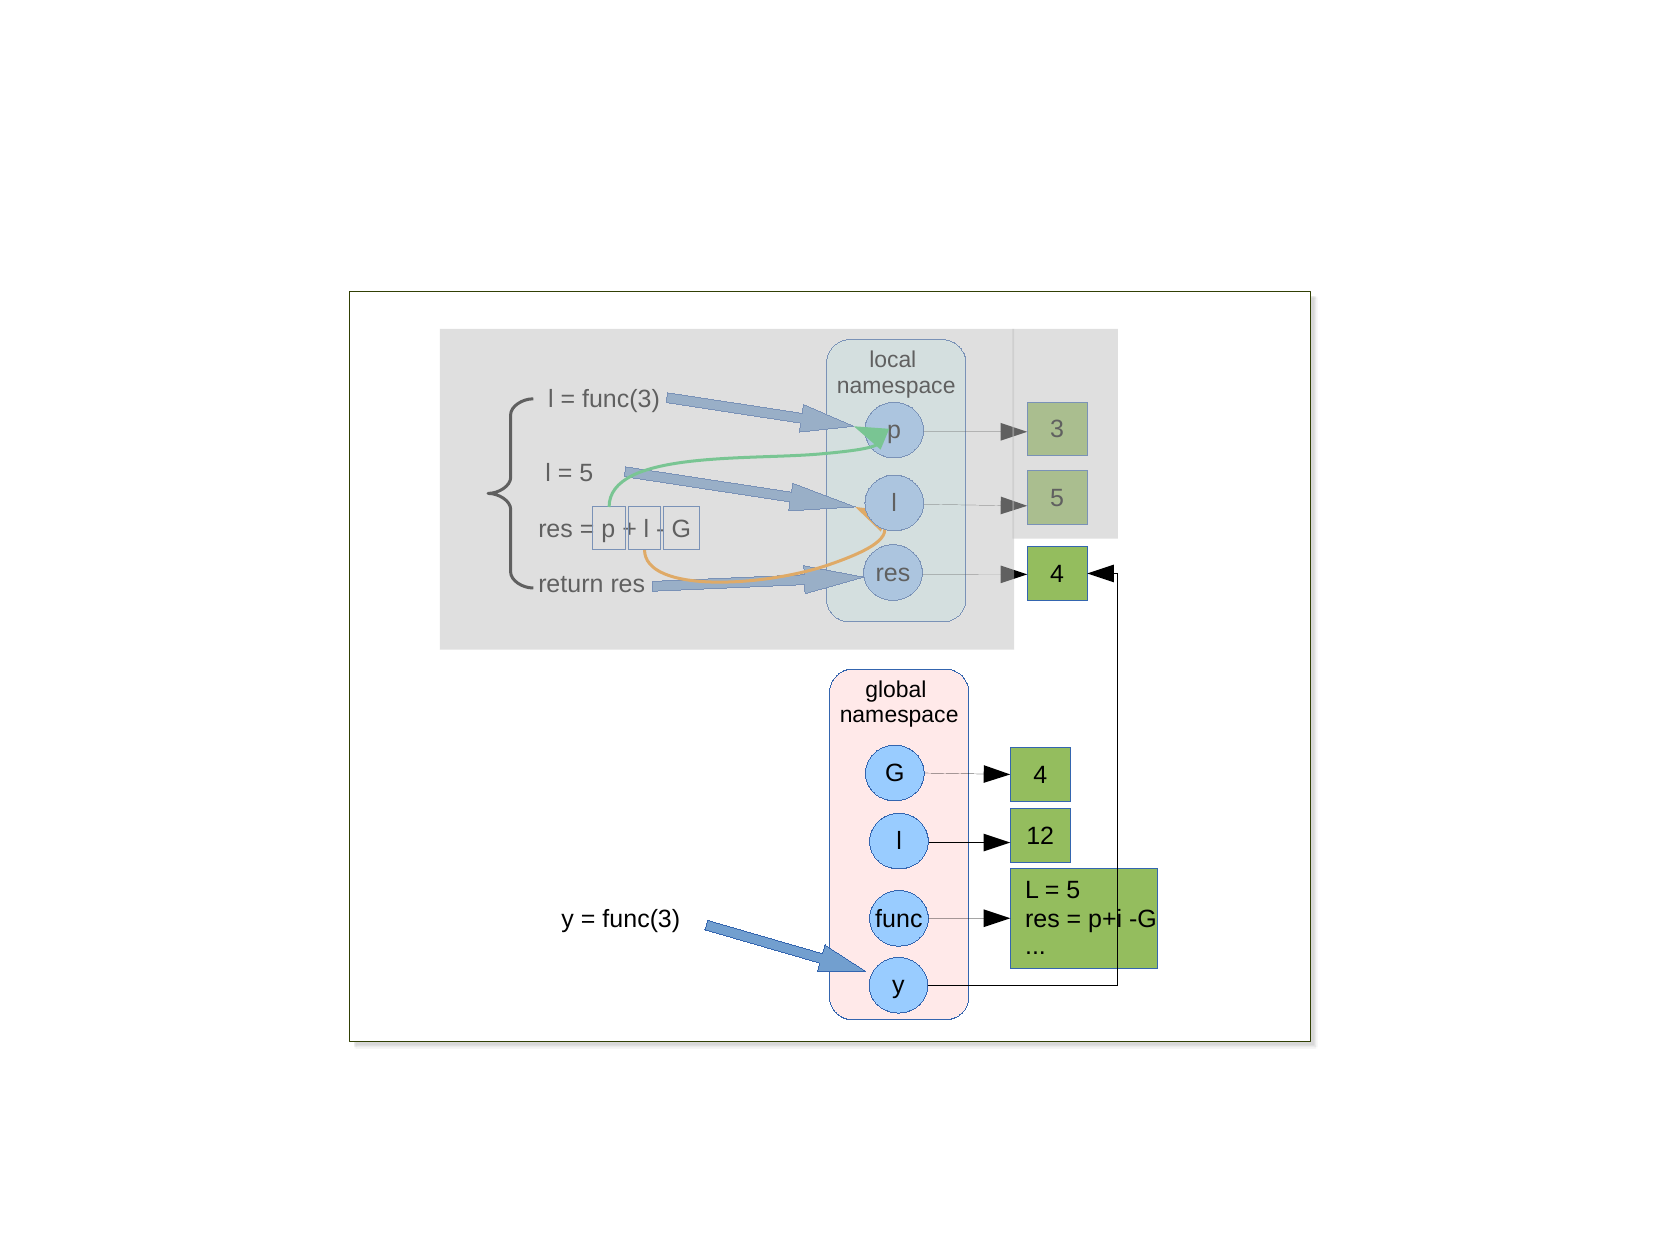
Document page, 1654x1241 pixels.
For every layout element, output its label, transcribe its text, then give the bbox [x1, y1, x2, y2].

text_box 4 [1010, 747, 1071, 802]
text_box 4 [1027, 546, 1088, 601]
text_box [349, 291, 1311, 1042]
text_box l [869, 813, 929, 869]
text_box 12 [1010, 808, 1071, 863]
text_box G [865, 745, 925, 801]
text_box global namespace [825, 669, 974, 755]
text_box y = func(3) [546, 897, 703, 941]
text_box L = 5 res = p+i -G ... [1010, 868, 1117, 969]
text_box func [869, 890, 929, 947]
text_box L = 5 res = p+i -G ... [1118, 868, 1158, 969]
text_box y [869, 957, 928, 1014]
